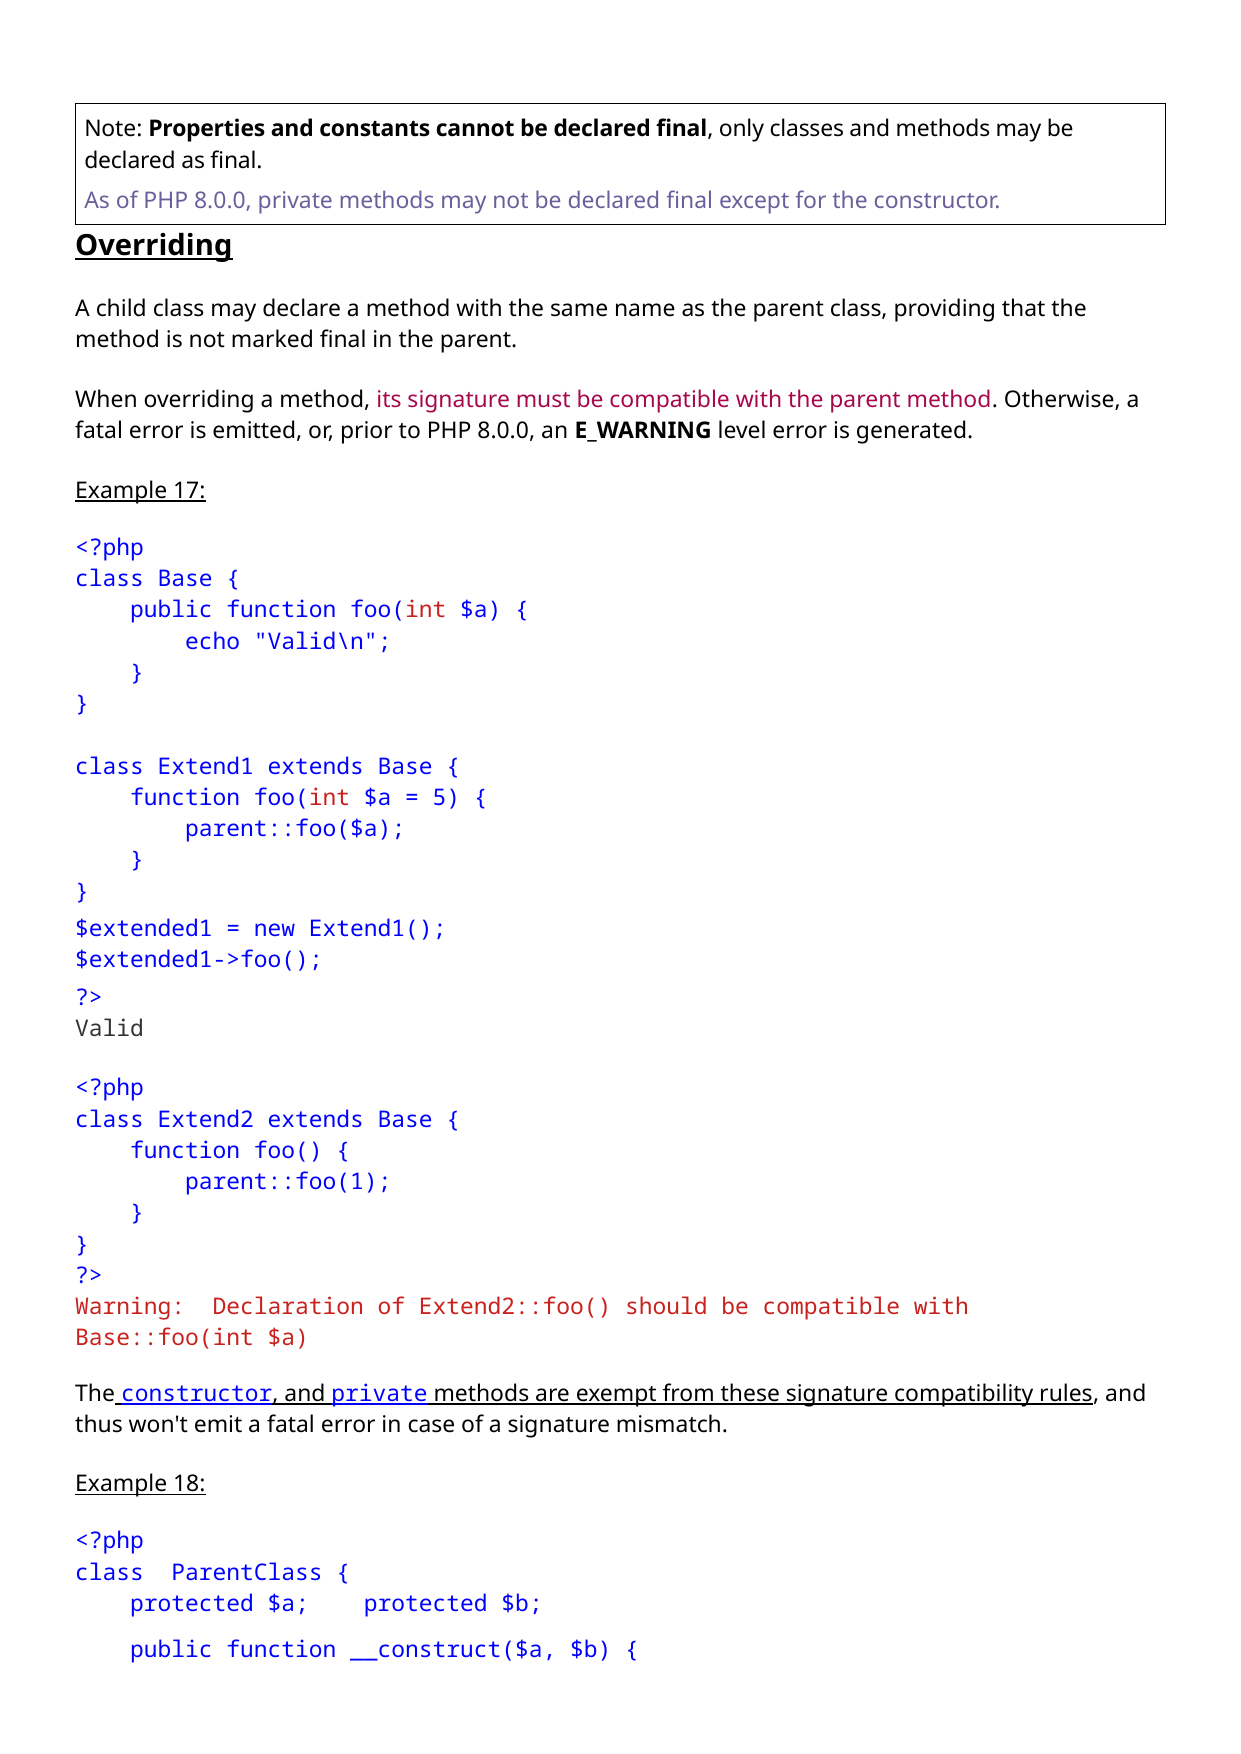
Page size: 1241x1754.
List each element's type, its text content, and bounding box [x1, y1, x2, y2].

text When overriding a method, its signature must be compatible with the parent method. Otherwise, a fatal error is emitted, or, prior to PHP 8.0.0, an E_WARNING level error is generated. [75, 383, 1166, 446]
text <?php [75, 1524, 1166, 1556]
text class ParentClass { [75, 1556, 1166, 1587]
text <?php [75, 1071, 1166, 1102]
text A child class may declare a method with the same name as the parent class, providing that the method is not marked final in the parent. [75, 292, 1166, 355]
text Overriding [75, 225, 1166, 264]
text public function __construct($a, $b) { [75, 1633, 1166, 1664]
text $extended1 = new Extend1(); $extended1->foo(); [75, 912, 1166, 974]
text As of PHP 8.0.0, private methods may not be declared final except for the constructor. [76, 175, 1165, 224]
text ?> [75, 1259, 1166, 1290]
text protected $a; protected $b; [75, 1587, 1166, 1618]
text Warning: Declaration of Extend2::foo() should be compatible with Base::foo(int $a) [75, 1290, 1166, 1352]
text Example 18: [75, 1467, 1166, 1498]
text Note: Properties and constants cannot be declared final, only classes and methods may be declared as final. [76, 104, 1165, 175]
text class Extend2 extends Base { function foo() { parent::foo(1); } } [75, 1102, 1166, 1259]
text Example 17: [75, 474, 1166, 505]
text The constructor, and private methods are exempt from these signature compatibility rules, and thus won't emit a fatal error in case of a signature mismatch. [75, 1376, 1166, 1439]
text ?> [75, 980, 1166, 1012]
text Valid [75, 1012, 1166, 1043]
text <?php class Base { public function foo(int $a) { echo "Valid\n"; } } class Extend1 extends Base { function foo(int $a = 5) { parent::foo($a); } } [75, 531, 1166, 906]
